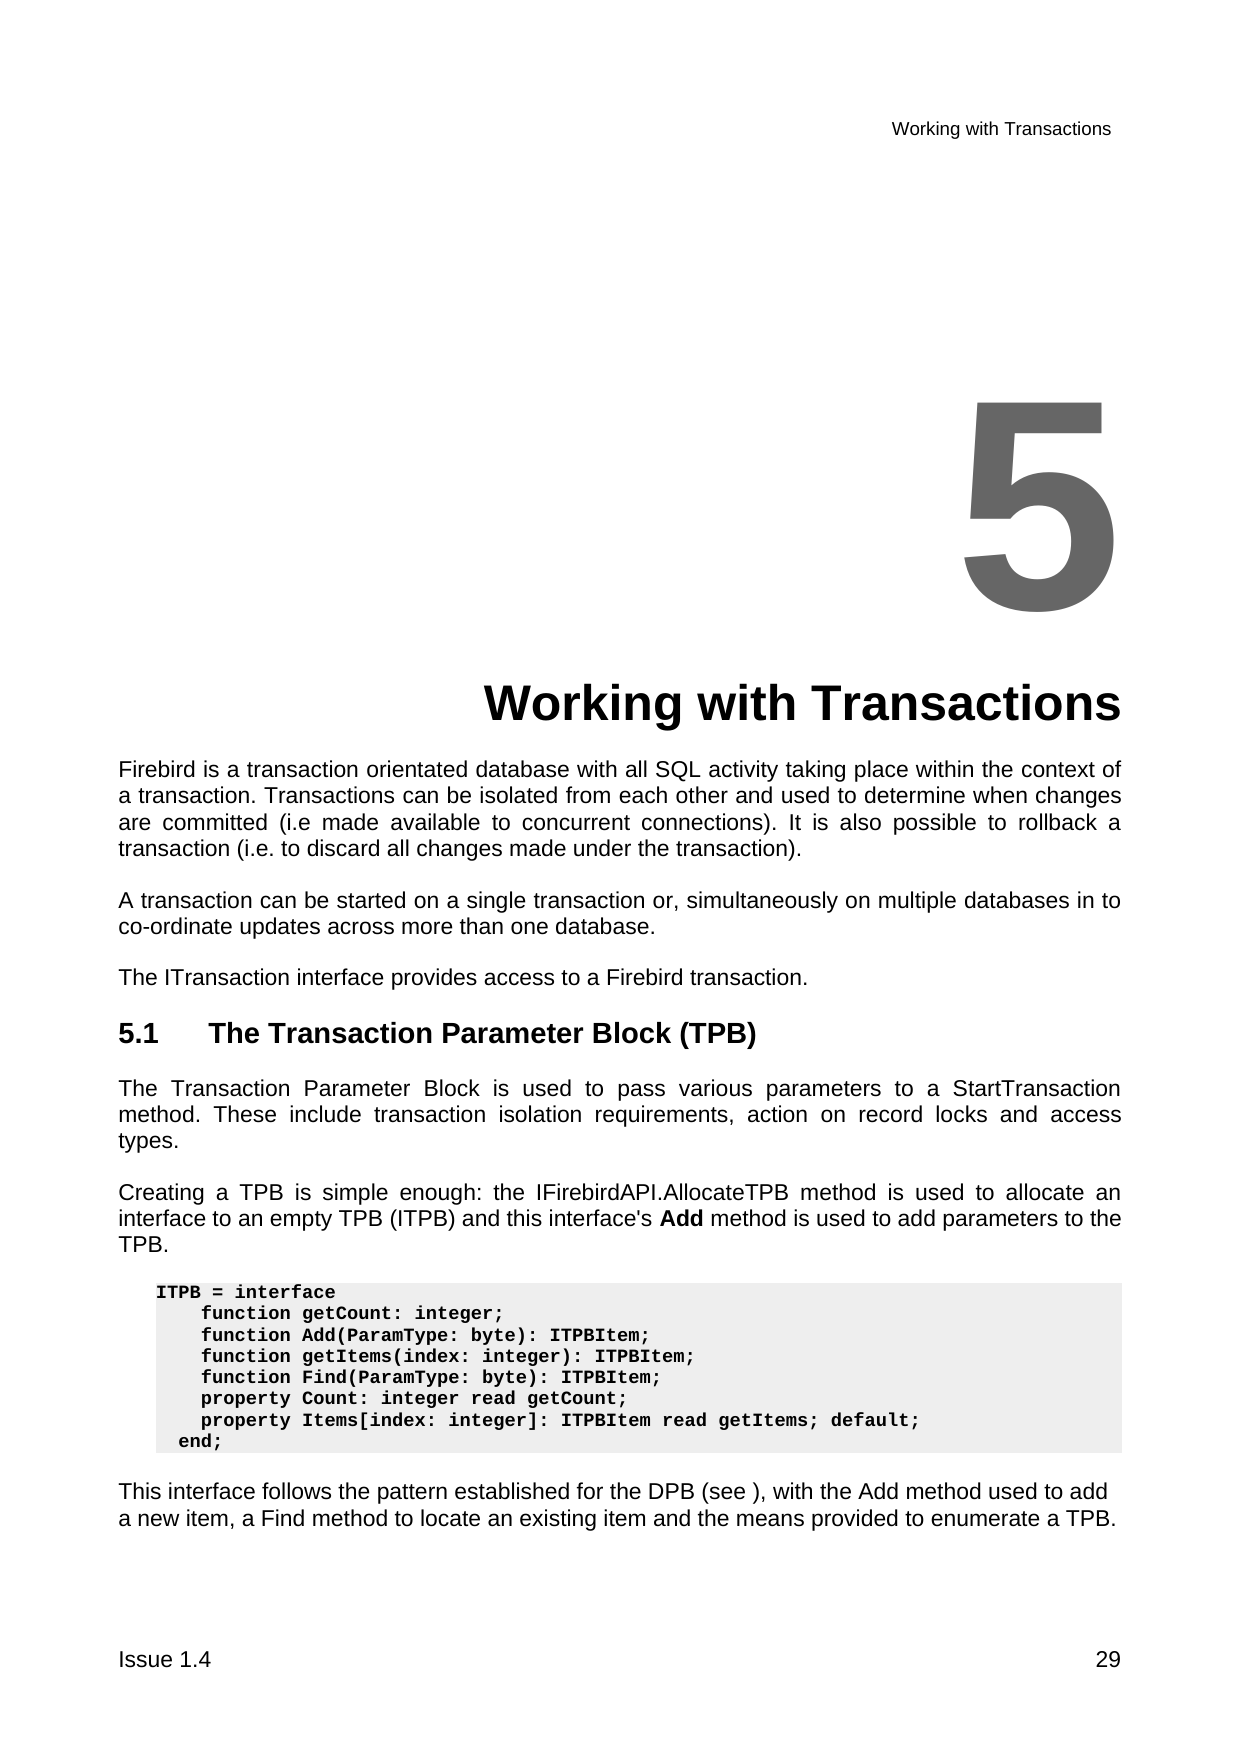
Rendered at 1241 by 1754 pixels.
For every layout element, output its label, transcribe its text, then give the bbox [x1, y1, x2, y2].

text end; [156, 1432, 1122, 1453]
text This interface follows the pattern established for the DPB (see ), with the Add method used to add a new item, a Find method to locate an existing item and the means provided to enumerate a TPB. [118, 1478, 1122, 1531]
text function Add(ParamType: byte): ITPBItem; [156, 1325, 1122, 1347]
text A transaction can be started on a single transaction or, simultaneously on multiple databases in to co-ordinate updates across more than one database. [118, 887, 1122, 939]
text Firebird is a transaction orientated database with all SQL activity taking place within the context of a transaction. Transactions can be isolated from each other and used to determine when changes are committed (i.e made available to concurrent connections). It is also possible to rollback a transaction (i.e. to discard all changes made under the transaction). [118, 756, 1122, 862]
text property Items[index: integer]: ITPBItem read getItems; default; [156, 1410, 1122, 1432]
subtitle The Transaction Parameter Block (TPB) [118, 1016, 1122, 1049]
subtitle Working with Transactions [81, 328, 1122, 731]
text function Find(ParamType: byte): ITPBItem; [156, 1368, 1122, 1389]
text The ITransaction interface provides access to a Firebird transaction. [118, 964, 1122, 991]
text The Transaction Parameter Block is used to pass various parameters to a StartTransaction method. These include transaction isolation requirements, action on record locks and access types. [118, 1075, 1122, 1154]
text property Count: integer read getCount; [156, 1389, 1122, 1410]
text function getItems(index: integer): ITPBItem; [156, 1347, 1122, 1368]
text function getCount: integer; [156, 1304, 1122, 1325]
text Creating a TPB is simple enough: the IFirebirdAPI.AllocateTPB method is used to allocate an interface to an empty TPB (ITPB) and this interface's Add method is used to add parameters to the TPB. [118, 1179, 1122, 1258]
text ITPB = interface [156, 1283, 1122, 1304]
